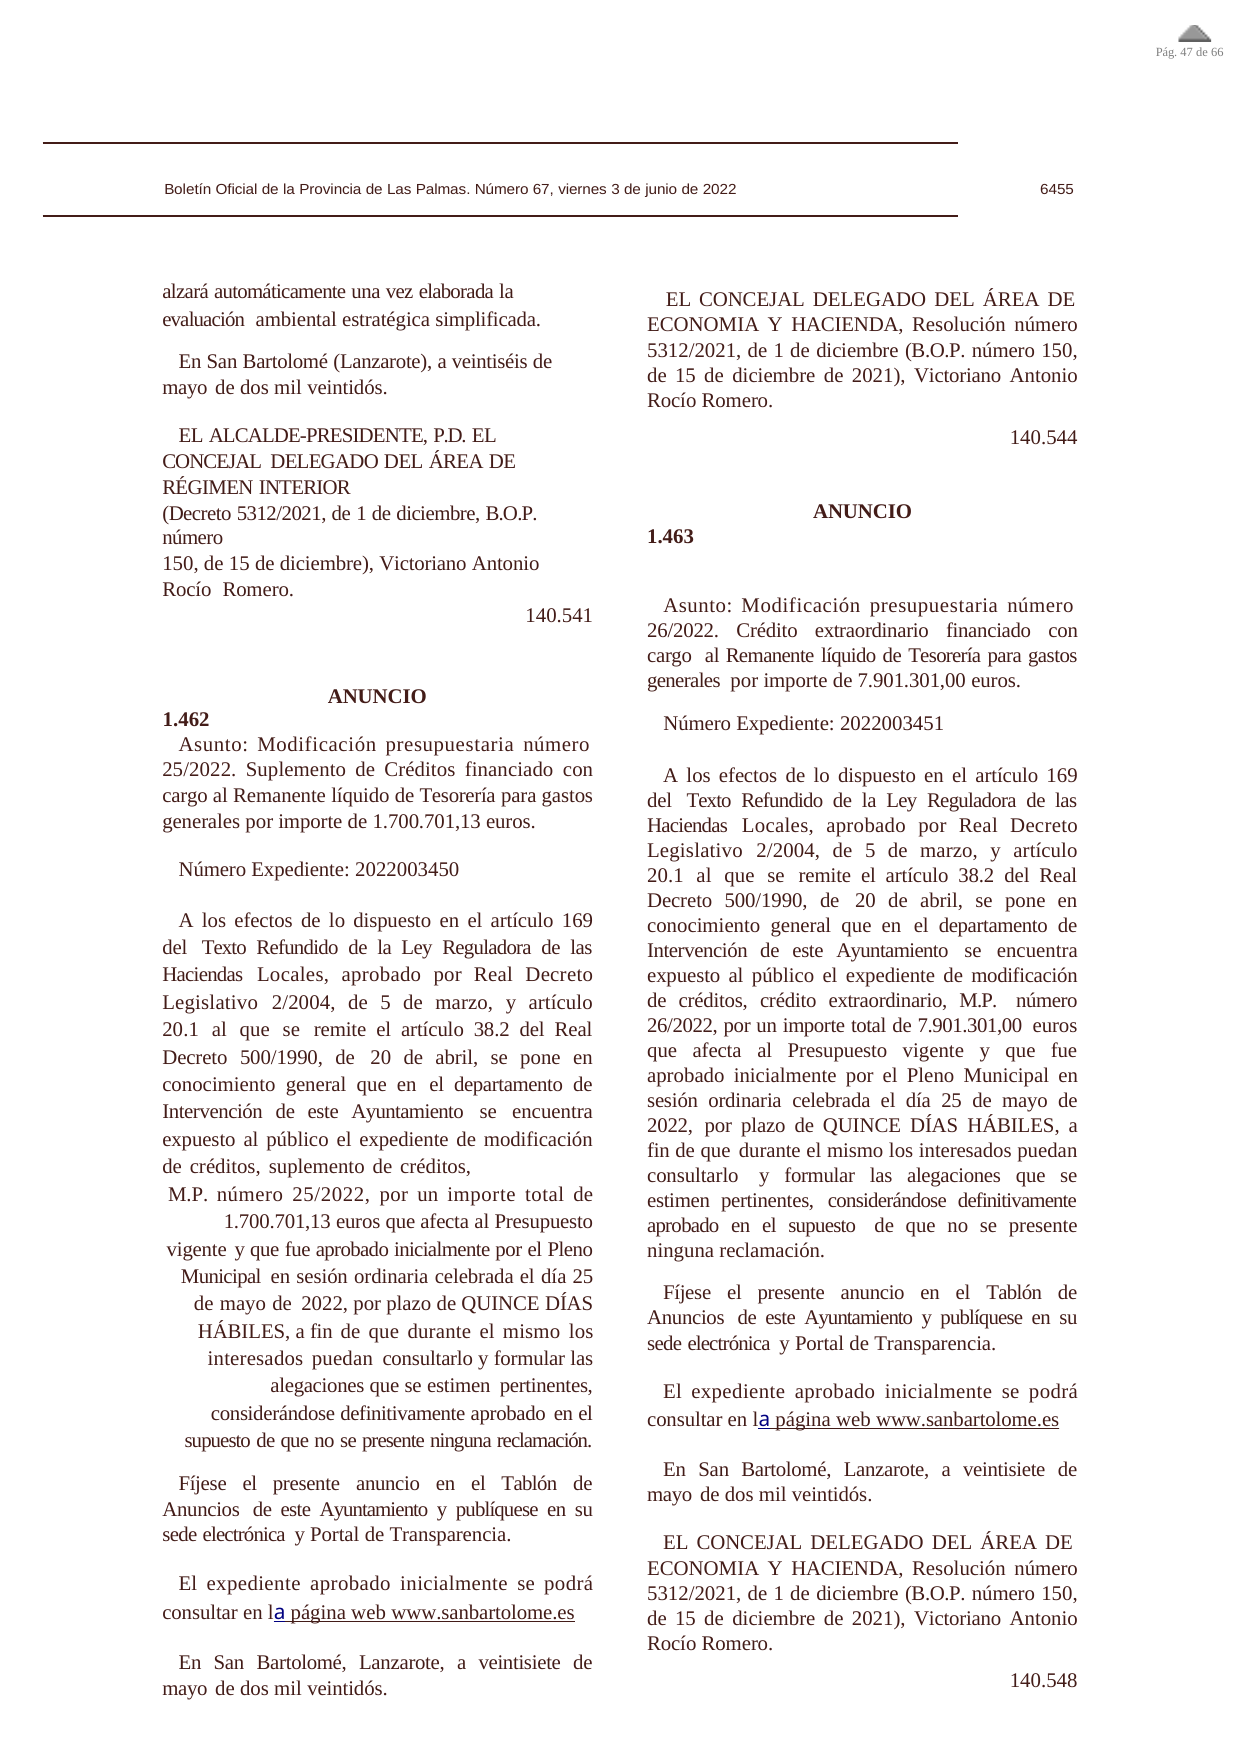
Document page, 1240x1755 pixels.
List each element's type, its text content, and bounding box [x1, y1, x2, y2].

text En San Bartolomé, Lanzarote, a veintisiete de mayo de dos mil veintidós. [162, 1650, 593, 1700]
text 140.541 [525, 603, 593, 627]
text alzará automáticamente una vez elaborada la evaluación ambiental estratégica simplificada. [162, 279, 593, 331]
text 26/2022. Crédito extraordinario financiado con cargo al Remanente líquido de Tesorería para gastos generales por importe de 7.901.301,00 euros. [647, 617, 1078, 692]
text 1.462 [42, 706, 209, 731]
text A los efectos de lo dispuesto en el artículo 169 del Texto Refundido de la Ley Reguladora de las Haciendas Locales, aprobado por Real Decreto Legislativo 2/2004, de 5 de marzo, y artículo 20.1 al que se remite el artículo 38.2 del Real Decreto 500/1990, de 20 de abril, se pone en conocimiento general que en el departamento de Intervención de este Ayuntamiento se encuentra expuesto al público el expediente de modificación de créditos, crédito extraordinario, M.P. número 26/2022, por un importe total de 7.901.301,00 euros que afecta al Presupuesto vigente y que fue aprobado inicialmente por el Pleno Municipal en sesión ordinaria celebrada el día 25 de mayo de 2022, por plazo de QUINCE DÍAS HÁBILES, a fin de que durante el mismo los interesados puedan consultarlo y formular las alegaciones que se estimen pertinentes, considerándose definitivamente aprobado en el supuesto de que no se presente ninguna reclamación. [647, 763, 1078, 1262]
text Fíjese el presente anuncio en el Tablón de Anuncios de este Ayuntamiento y publíquese en su sede electrónica y Portal de Transparencia. [162, 1471, 593, 1546]
text EL CONCEJAL DELEGADO DEL ÁREA DE [663, 287, 1077, 311]
text Fíjese el presente anuncio en el Tablón de Anuncios de este Ayuntamiento y publíquese en su sede electrónica y Portal de Transparencia. [647, 1280, 1078, 1354]
text (Decreto 5312/2021, de 1 de diciembre, B.O.P. número [162, 501, 593, 549]
text Asunto: Modificación presupuestaria número [647, 601, 1235, 616]
text En San Bartolomé, Lanzarote, a veintisiete de mayo de dos mil veintidós. [647, 1457, 1078, 1506]
picture [1177, 25, 1212, 42]
text El expediente aprobado inicialmente se podrá consultar en la página web www.sanbartolome.es [647, 1378, 1078, 1432]
text ECONOMIA Y HACIENDA, Resolución número 5312/2021, de 1 de diciembre (B.O.P. número 150, de 15 de diciembre de 2021), Victoriano Antonio Rocío Romero. [647, 312, 1078, 412]
text ECONOMIA Y HACIENDA, Resolución número 5312/2021, de 1 de diciembre (B.O.P. número 150, de 15 de diciembre de 2021), Victoriano Antonio Rocío Romero. [647, 1556, 1078, 1655]
text 140.548 [1009, 1668, 1235, 1692]
text 150, de 15 de diciembre), Victoriano Antonio Rocío Romero. [162, 549, 593, 601]
text 1.463 [647, 524, 1235, 548]
text EL CONCEJAL DELEGADO DEL ÁREA DE [663, 1530, 1235, 1554]
text En San Bartolomé (Lanzarote), a veintiséis de mayo de dos mil veintidós. [162, 349, 593, 399]
text Asunto: Modificación presupuestaria número [162, 734, 593, 755]
text ANUNCIO [328, 684, 428, 708]
text Boletín Oficial de la Provincia de Las Palmas. Número 67, viernes 3 de junio de 2022 6455 [164, 181, 1235, 198]
text Número Expediente: 2022003450 [178, 857, 593, 881]
text 140.544 [1009, 425, 1235, 449]
text A los efectos de lo dispuesto en el artículo 169 del Texto Refundido de la Ley Reguladora de las Haciendas Locales, aprobado por Real Decreto Legislativo 2/2004, de 5 de marzo, y artículo 20.1 al que se remite el artículo 38.2 del Real Decreto 500/1990, de 20 de abril, se pone en conocimiento general que en el departamento de Intervención de este Ayuntamiento se encuentra expuesto al público el expediente de modificación de créditos, suplemento de créditos, [162, 908, 593, 1178]
text EL ALCALDE-PRESIDENTE, P.D. EL CONCEJAL DELEGADO DEL ÁREA DE RÉGIMEN INTERIOR [162, 423, 593, 499]
text Número Expediente: 2022003451 [663, 716, 1235, 734]
text M.P. número 25/2022, por un importe total de 1.700.701,13 euros que afecta al Presupuesto vigente y que fue aprobado inicialmente por el Pleno Municipal en sesión ordinaria celebrada el día 25 de mayo de 2022, por plazo de QUINCE DÍAS HÁBILES, a fin de que durante el mismo los interesados puedan consultarlo y formular las alegaciones que se estimen pertinentes, considerándose definitivamente aprobado en el supuesto de que no se presente ninguna reclamación. [162, 1182, 593, 1452]
text 25/2022. Suplemento de Créditos financiado con cargo al Remanente líquido de Tesorería para gastos generales por importe de 1.700.701,13 euros. [162, 757, 593, 833]
text El expediente aprobado inicialmente se podrá consultar en la página web www.sanbartolome.es [162, 1571, 593, 1625]
subtitle ANUNCIO [647, 498, 1077, 523]
